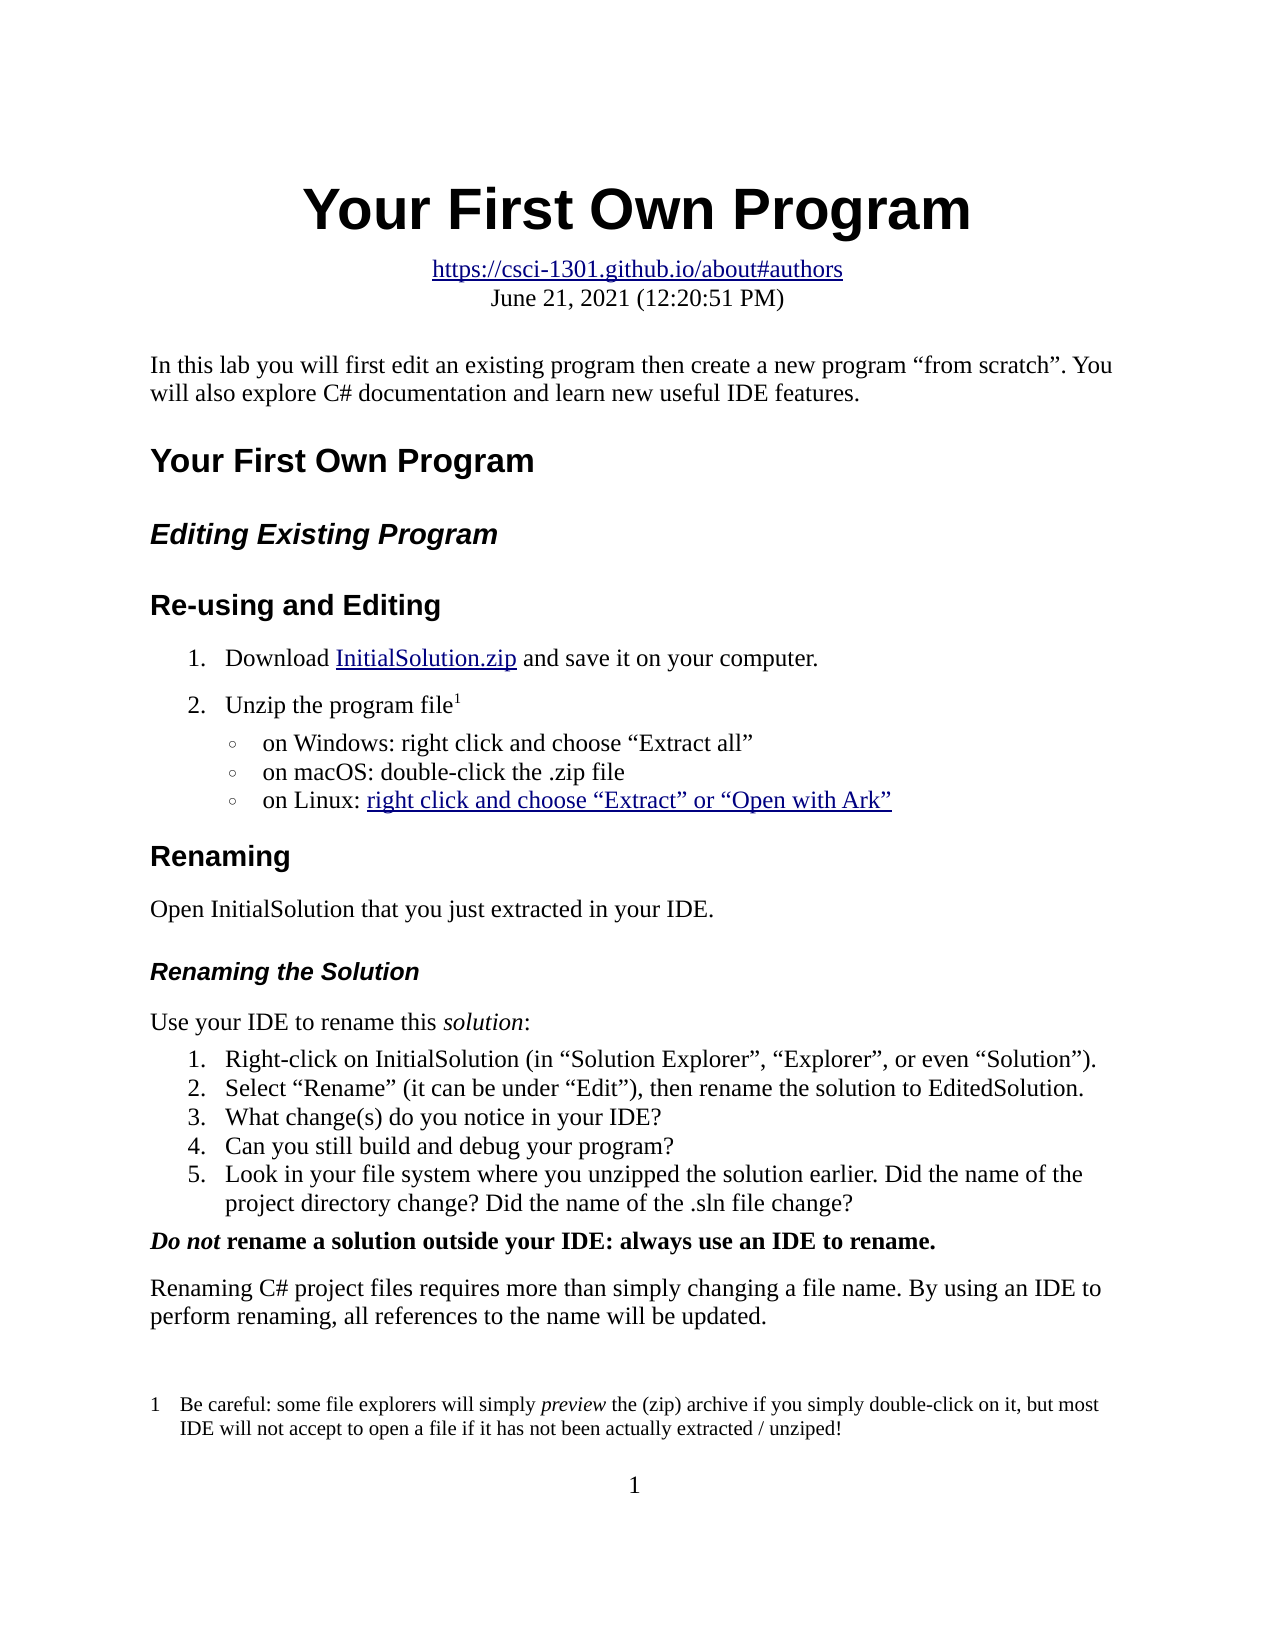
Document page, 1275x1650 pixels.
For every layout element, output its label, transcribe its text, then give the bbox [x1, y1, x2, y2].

list on macOS: double-click the .zip file [225, 757, 1125, 785]
list Select “Rename” (it can be under “Edit”), then rename the solution to EditedSolution. [187, 1073, 1125, 1102]
subtitle Renaming the Solution [150, 957, 1125, 985]
subtitle Editing Existing Program [150, 517, 1125, 551]
text Open InitialSolution that you just extracted in your IDE. [150, 894, 1125, 923]
list on Windows: right click and choose “Extract all” [225, 728, 1125, 757]
list on Linux: right click and choose “Extract” or “Open with Ark” [225, 785, 1125, 814]
text Use your IDE to rename this solution: [150, 1007, 1125, 1036]
text Renaming C# project files requires more than simply changing a file name. By using an IDE to perform renaming, all references to the name will be updated. [150, 1273, 1125, 1330]
subtitle Re-using and Editing [150, 588, 1125, 622]
list Can you still build and debug your program? [187, 1131, 1125, 1159]
text In this lab you will first edit an existing program then create a new program “from scratch”. You will also explore C# documentation and learn new useful IDE features. [150, 350, 1125, 407]
subtitle Your First Own Program [150, 441, 1125, 480]
text June 21, 2021 (12:20:51 PM) [150, 283, 1125, 312]
list Unzip the program file [187, 690, 1125, 719]
list Download InitialSolution.zip and save it on your computer. [187, 643, 1125, 672]
list What change(s) do you notice in your IDE? [187, 1102, 1125, 1131]
title Your First Own Program [150, 175, 1125, 242]
list Be careful: some file explorers will simply preview the (zip) archive if you simply double-click on it, but most IDE will not accept to open a file if it has not been actually extracted / unziped! [150, 1392, 1125, 1440]
subtitle Renaming [150, 839, 1125, 873]
text https://csci-1301.github.io/about#authors [150, 254, 1125, 283]
list Look in your file system where you unzipped the solution earlier. Did the name of the project directory change? Did the name of the .sln file change? [187, 1159, 1125, 1217]
list Right-click on InitialSolution (in “Solution Explorer”, “Explorer”, or even “Solution”). [187, 1044, 1125, 1073]
text Do not rename a solution outside your IDE: always use an IDE to rename. [150, 1226, 1125, 1255]
